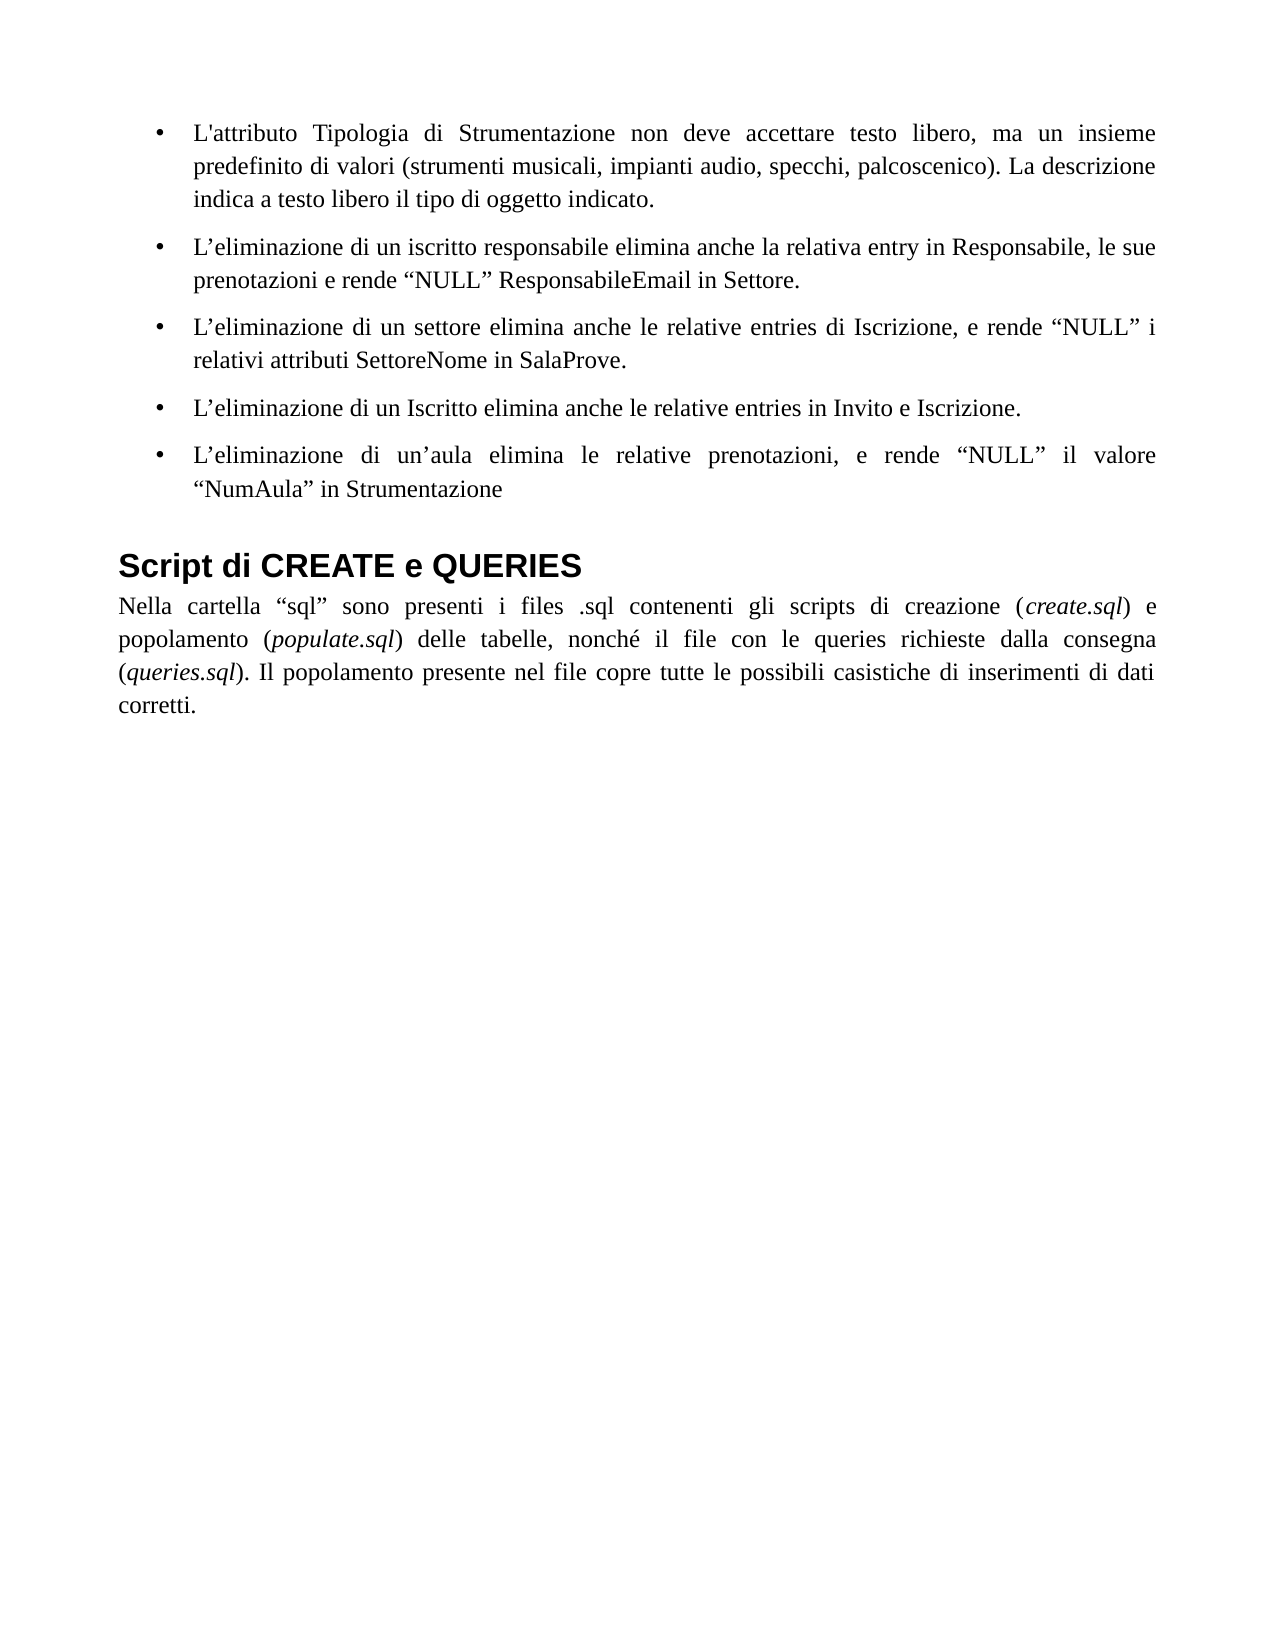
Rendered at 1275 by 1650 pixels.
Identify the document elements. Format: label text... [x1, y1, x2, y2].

list L’eliminazione di un Iscritto elimina anche le relative entries in Invito e Iscrizione. [156, 393, 1157, 422]
list L'attributo Tipologia di Strumentazione non deve accettare testo libero, ma un insieme predefinito di valori (strumenti musicali, impianti audio, specchi, palcoscenico). La descrizione indica a testo libero il tipo di oggetto indicato. [156, 118, 1157, 213]
list L’eliminazione di un’aula elimina le relative prenotazioni, e rende “NULL” il valore “NumAula” in Strumentazione [156, 441, 1157, 502]
list L’eliminazione di un iscritto responsabile elimina anche la relativa entry in Responsabile, le sue prenotazioni e rende “NULL” ResponsabileEmail in Settore. [156, 232, 1157, 293]
text Nella cartella “sql” sono presenti i files .sql contenenti gli scripts di creazione (create.sql) e popolamento (populate.sql) delle tabelle, nonché il file con le queries richieste dalla consegna (queries.sql). Il popolamento presente nel file copre tutte le possibili casistiche di inserimenti di dati corretti. [118, 591, 1157, 719]
subtitle Script di CREATE e QUERIES [118, 546, 1157, 585]
list L’eliminazione di un settore elimina anche le relative entries di Iscrizione, e rende “NULL” i relativi attributi SettoreNome in SalaProve. [156, 312, 1157, 374]
